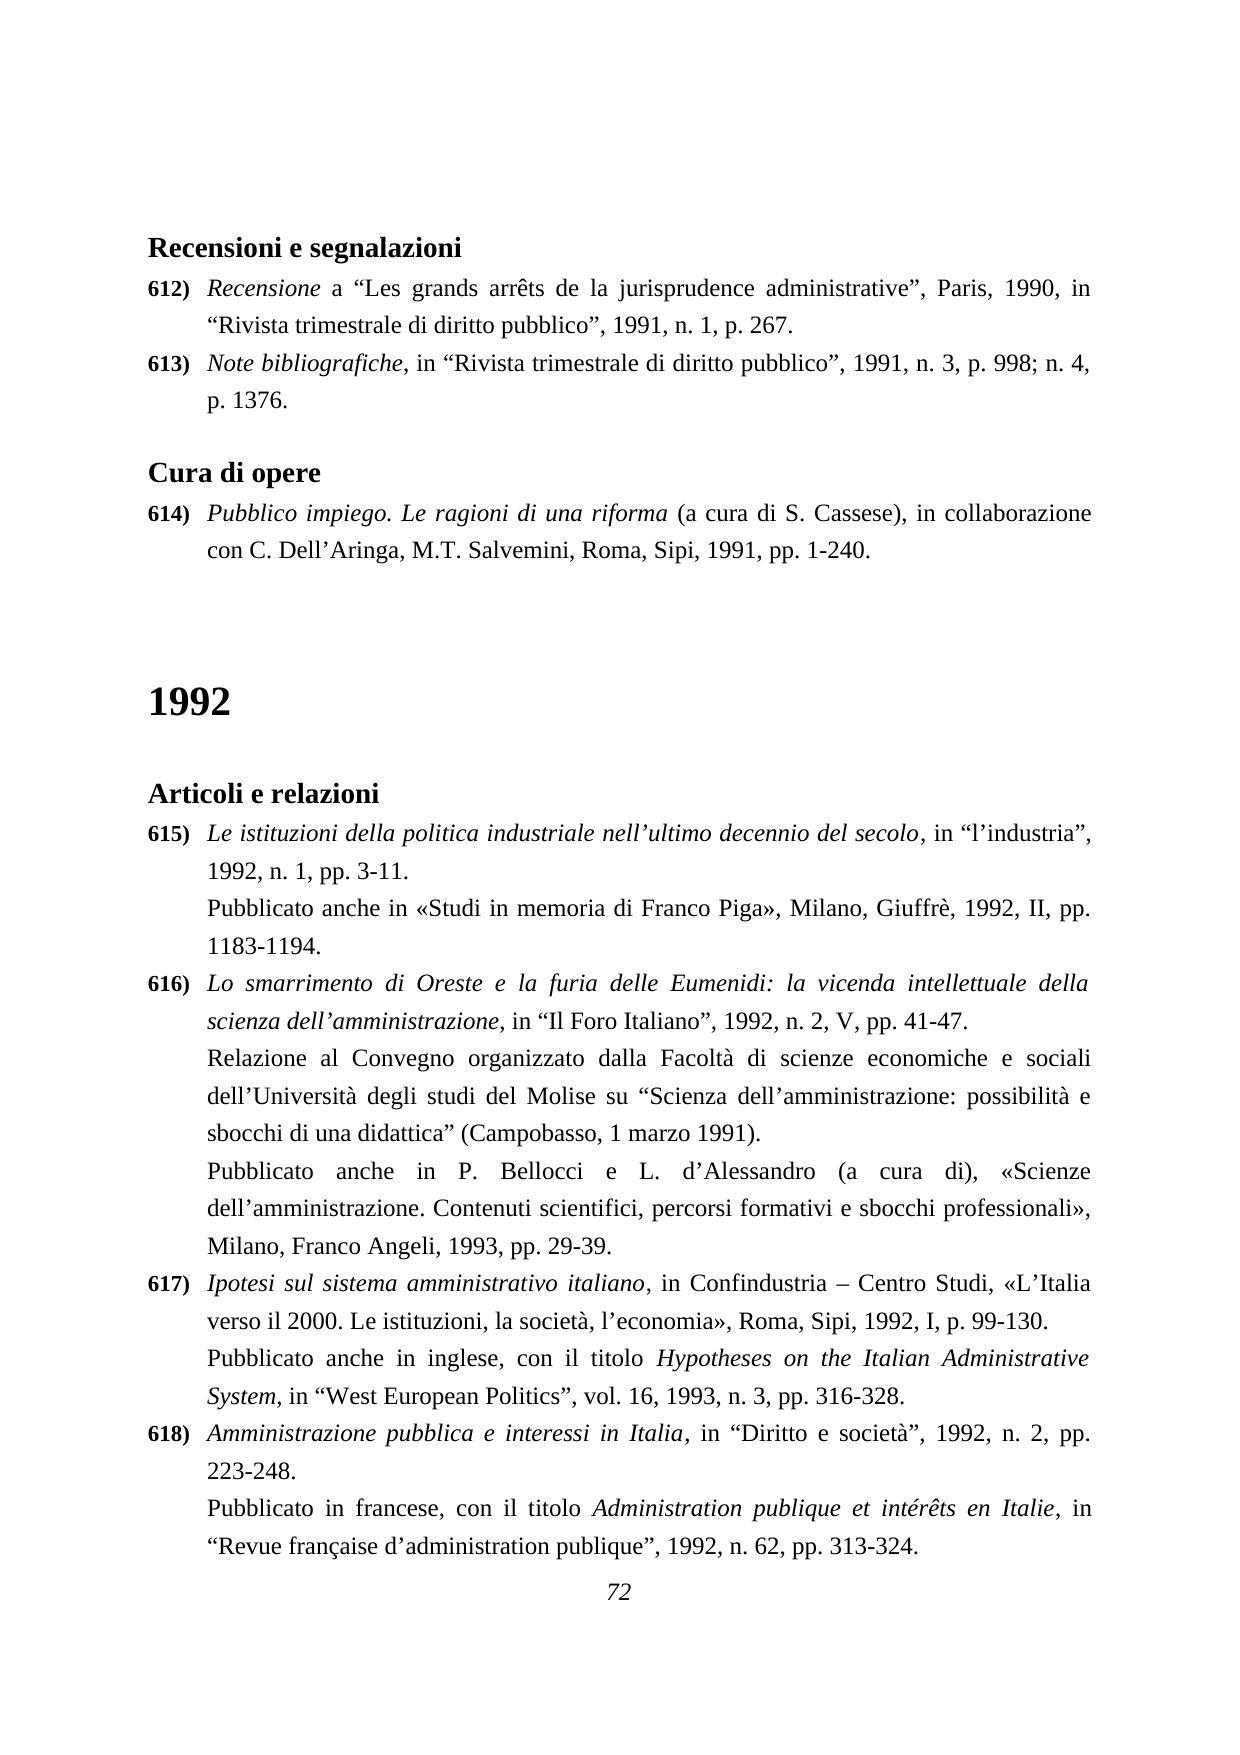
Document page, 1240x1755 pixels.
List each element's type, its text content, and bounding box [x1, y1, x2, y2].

list Amministrazione pubblica e interessi in Italia, in “Diritto e società”, 1992, n. 2, pp. 223-248. [148, 1410, 1092, 1485]
text Pubblicato in francese, con il titolo Administration publique et intérêts en Italie, in “Revue française d’administration publique”, 1992, n. 62, pp. 313-324. [207, 1485, 1092, 1560]
text Pubblicato anche in P. Bellocci e L. d’Alessandro (a cura di), «Scienze dell’amministrazione. Contenuti scientifici, percorsi formativi e sbocchi professionali», Milano, Franco Angeli, 1993, pp. 29-39. [207, 1147, 1092, 1260]
list Ipotesi sul sistema amministrativo italiano, in Confindustria – Centro Studi, «L’Italia verso il 2000. Le istituzioni, la società, l’economia», Roma, Sipi, 1992, I, p. 99-130. [148, 1260, 1092, 1335]
list Pubblico impiego. Le ragioni di una riforma (a cura di S. Cassese), in collaborazione con C. Dell’Aringa, M.T. Salvemini, Roma, Sipi, 1991, pp. 1-240. [148, 489, 1092, 564]
list Le istituzioni della politica industriale nell’ultimo decennio del secolo, in “l’industria”, 1992, n. 1, pp. 3-11. [148, 810, 1092, 885]
text Pubblicato anche in inglese, con il titolo Hypotheses on the Italian Administrative System, in “West European Politics”, vol. 16, 1993, n. 3, pp. 316-328. [207, 1335, 1092, 1410]
text Pubblicato anche in «Studi in memoria di Franco Piga», Milano, Giuffrè, 1992, II, pp. 1183-1194. [207, 885, 1092, 960]
list Note bibliografiche, in “Rivista trimestrale di diritto pubblico”, 1991, n. 3, p. 998; n. 4, p. 1376. [148, 339, 1092, 414]
text Relazione al Convegno organizzato dalla Facoltà di scienze economiche e sociali dell’Università degli studi del Molise su “Scienza dell’amministrazione: possibilità e sbocchi di una didattica” (Campobasso, 1 marzo 1991). [207, 1035, 1092, 1147]
text 1992 [148, 676, 1092, 724]
text Cura di opere [148, 451, 1092, 489]
text Recensioni e segnalazioni [148, 226, 1092, 264]
list Lo smarrimento di Oreste e la furia delle Eumenidi: la vicenda intellettuale della scienza dell’amministrazione, in “Il Foro Italiano”, 1992, n. 2, V, pp. 41-47. [148, 960, 1092, 1035]
text Articoli e relazioni [148, 772, 1092, 810]
list Recensione a “Les grands arrêts de la jurisprudence administrative”, Paris, 1990, in “Rivista trimestrale di diritto pubblico”, 1991, n. 1, p. 267. [148, 264, 1092, 339]
